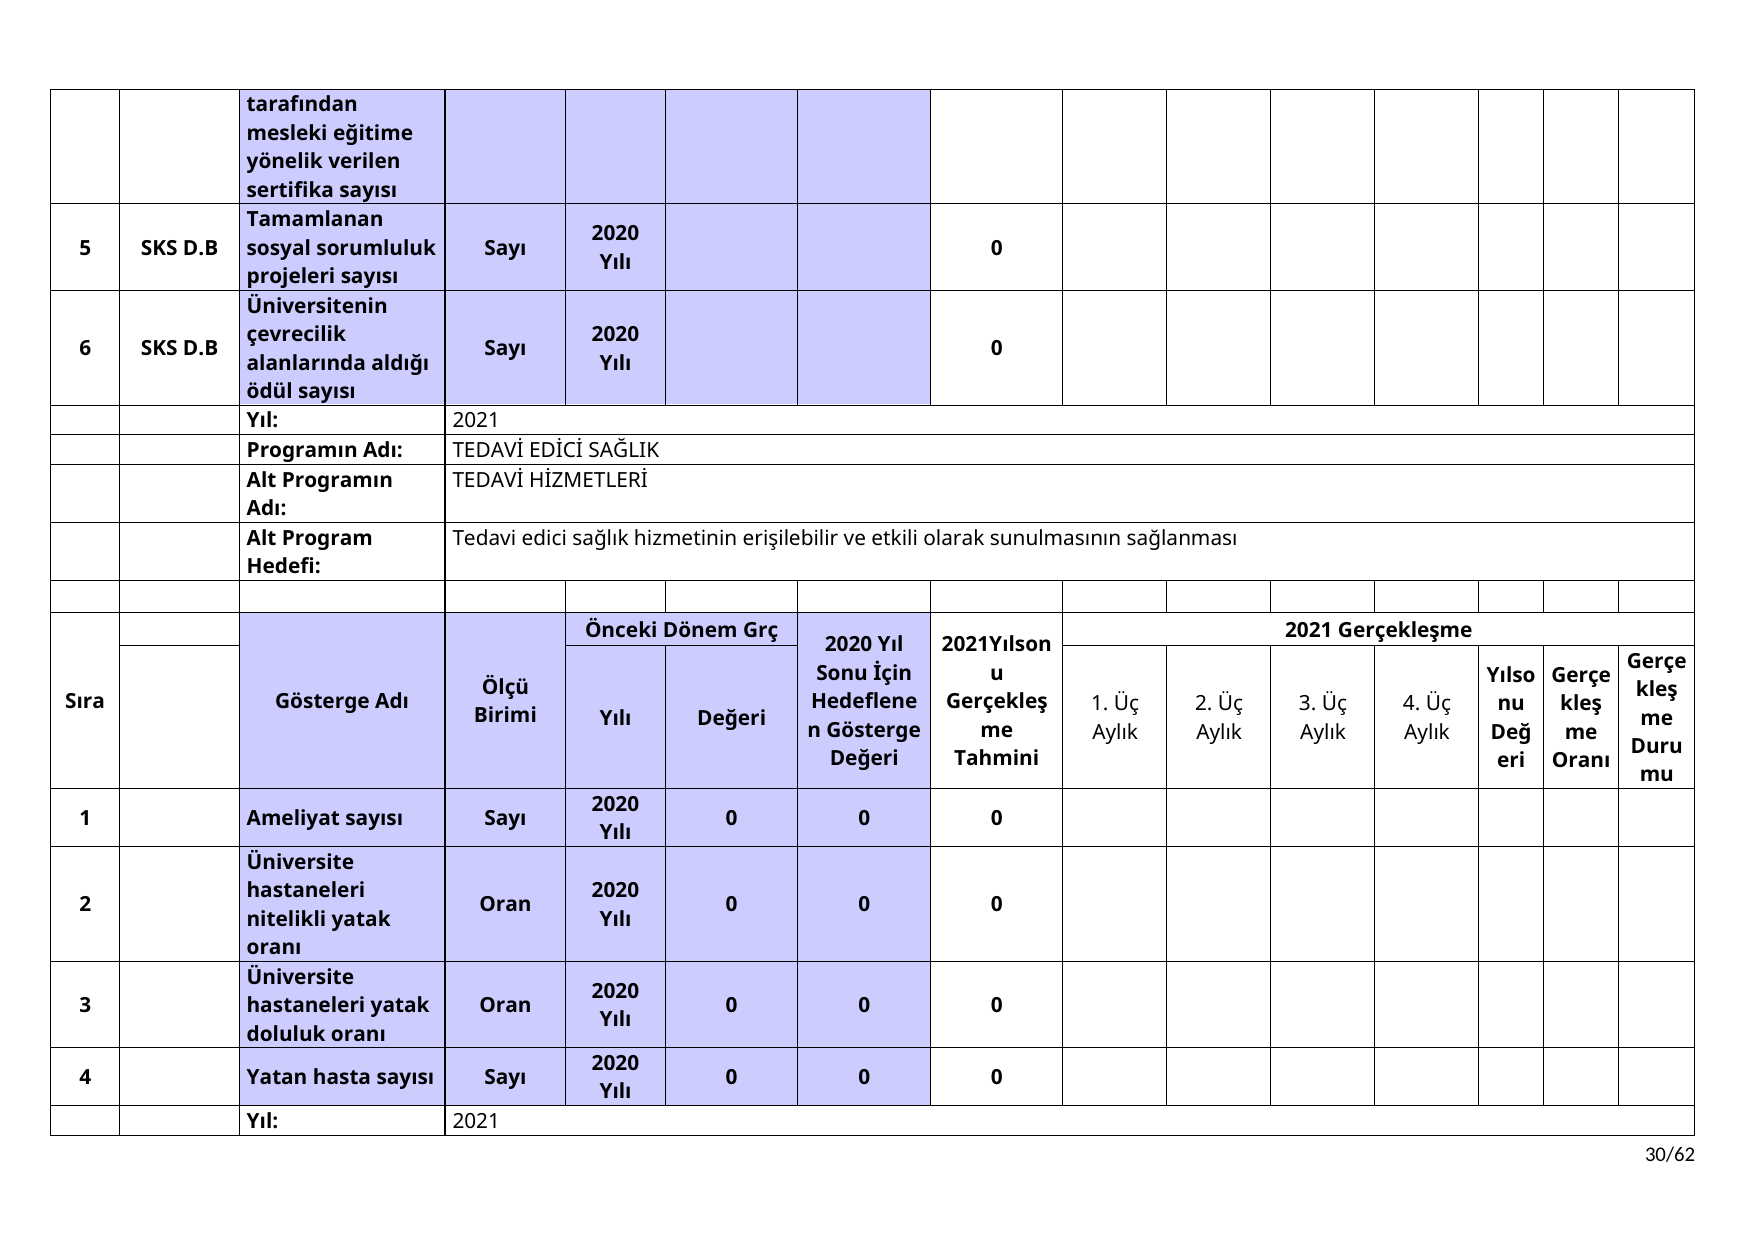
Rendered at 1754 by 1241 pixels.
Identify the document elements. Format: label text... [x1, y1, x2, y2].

table_cell Yatan hasta sayısı [240, 1048, 444, 1105]
table_cell [1063, 962, 1166, 1047]
table_cell Tamamlanan sosyal sorumluluk projeleri sayısı [240, 204, 444, 290]
table_cell 2020 Yılı [566, 204, 665, 290]
table_cell Yıl: [240, 1106, 444, 1135]
table_cell [666, 291, 797, 404]
table_cell [1167, 90, 1270, 203]
table_cell [120, 581, 239, 612]
table_cell Sayı [446, 204, 565, 290]
table_cell SKS D.B [120, 291, 239, 404]
table_cell [1619, 291, 1694, 404]
table_cell [1544, 90, 1618, 203]
table_cell [120, 962, 239, 1047]
table_cell [1619, 962, 1694, 1047]
table_cell [1375, 1048, 1478, 1105]
table_cell [1375, 204, 1478, 290]
table_cell [1479, 581, 1543, 612]
table_cell [1544, 581, 1618, 612]
table_cell [1167, 204, 1270, 290]
table_cell [120, 789, 239, 846]
table_cell Sayı [446, 291, 565, 404]
table_cell 4 [51, 1048, 119, 1105]
table_cell 4. Üç Aylık [1375, 646, 1478, 788]
table_cell [51, 465, 119, 522]
table_cell [120, 847, 239, 961]
table_cell [666, 204, 797, 290]
table_cell 0 [798, 789, 930, 846]
table_cell [120, 1048, 239, 1105]
table_cell 2021 Gerçekleşme [1063, 613, 1694, 645]
table_cell 2020 Yıl Sonu İçin Hedeflenen Gösterge Değeri [798, 613, 930, 788]
table_cell [120, 613, 239, 645]
table_cell [1375, 90, 1478, 203]
table_cell 3 [51, 962, 119, 1047]
table_cell [1271, 581, 1374, 612]
table_cell [446, 581, 565, 612]
table_cell 0 [798, 1048, 930, 1105]
table_cell 6 [51, 291, 119, 404]
table_cell [1619, 90, 1694, 203]
table_cell [1063, 847, 1166, 961]
table_cell [120, 435, 239, 464]
table_cell Sayı [446, 1048, 565, 1105]
table_cell [798, 204, 930, 290]
table_cell [240, 581, 444, 612]
table_cell [1271, 1048, 1374, 1105]
table_cell [666, 90, 797, 203]
table_cell Ameliyat sayısı [240, 789, 444, 846]
table_cell [566, 581, 665, 612]
table_cell [1619, 204, 1694, 290]
table_cell [1375, 581, 1478, 612]
table_cell [120, 1106, 239, 1135]
table_cell 0 [798, 962, 930, 1047]
table_cell [1063, 1048, 1166, 1105]
table_cell 2020 Yılı [566, 847, 665, 961]
table_cell 2 [51, 847, 119, 961]
table_cell Ölçü Birimi [446, 613, 565, 788]
table_cell [1479, 847, 1543, 961]
table_cell [1619, 847, 1694, 961]
table_cell 0 [931, 962, 1062, 1047]
table_cell [51, 90, 119, 203]
table_cell Değeri [666, 646, 797, 788]
table_cell 5 [51, 204, 119, 290]
table_cell Alt Program Hedefi: [240, 523, 444, 580]
table_cell [1375, 291, 1478, 404]
table_cell [446, 90, 565, 203]
table_cell 0 [666, 789, 797, 846]
table_cell [1479, 789, 1543, 846]
table_cell Önceki Dönem Grç [566, 613, 797, 645]
table_cell 2020 Yılı [566, 291, 665, 404]
table_cell [1544, 291, 1618, 404]
table_cell [1063, 204, 1166, 290]
table_cell [51, 523, 119, 580]
table_cell 1 [51, 789, 119, 846]
table_cell [1479, 962, 1543, 1047]
table_cell [1619, 581, 1694, 612]
table_cell tarafından mesleki eğitime yönelik verilen sertifika sayısı [240, 90, 444, 203]
table_cell 2021Yılsonu Gerçekleşme Tahmini [931, 613, 1062, 788]
table_cell [798, 291, 930, 404]
table_cell [120, 523, 239, 580]
table_cell 2021 [446, 1106, 1694, 1135]
table_cell 0 [666, 962, 797, 1047]
table_cell [1271, 204, 1374, 290]
table_cell [1479, 291, 1543, 404]
table_cell [1063, 291, 1166, 404]
table_cell [51, 1106, 119, 1135]
table_cell [51, 581, 119, 612]
table_cell 0 [666, 1048, 797, 1105]
table_cell [120, 90, 239, 203]
table_cell Yıl: [240, 406, 444, 434]
table_cell [1167, 962, 1270, 1047]
table_cell Tedavi edici sağlık hizmetinin erişilebilir ve etkili olarak sunulmasının sağlanması [446, 523, 1694, 580]
table_cell [1167, 1048, 1270, 1105]
table_cell [51, 435, 119, 464]
table_cell Yılsonu Değeri [1479, 646, 1543, 788]
table_cell 0 [931, 291, 1062, 404]
table_cell [1619, 789, 1694, 846]
table_cell [1167, 581, 1270, 612]
table_cell Oran [446, 847, 565, 961]
table_cell Üniversite hastaneleri nitelikli yatak oranı [240, 847, 444, 961]
table_cell [1271, 90, 1374, 203]
table_cell Gerçekleşme Durumu [1619, 646, 1694, 788]
table_cell [1375, 962, 1478, 1047]
table_cell Üniversitenin çevrecilik alanlarında aldığı ödül sayısı [240, 291, 444, 404]
table_cell [1544, 847, 1618, 961]
table_cell [1479, 1048, 1543, 1105]
table_cell [1271, 291, 1374, 404]
table_cell TEDAVİ EDİCİ SAĞLIK [446, 435, 1694, 464]
table_cell 3. Üç Aylık [1271, 646, 1374, 788]
table_cell 1. Üç Aylık [1063, 646, 1166, 788]
table_cell 0 [931, 204, 1062, 290]
table_cell [1479, 204, 1543, 290]
table_cell [1619, 1048, 1694, 1105]
table_cell Oran [446, 962, 565, 1047]
table_cell [1167, 847, 1270, 961]
table_cell [931, 90, 1062, 203]
table_cell [1063, 581, 1166, 612]
table_cell [1544, 1048, 1618, 1105]
table_cell [931, 581, 1062, 612]
table_cell [566, 90, 665, 203]
table_cell Programın Adı: [240, 435, 444, 464]
table_cell Alt Programın Adı: [240, 465, 444, 522]
table_cell 2020 Yılı [566, 962, 665, 1047]
table_cell [1271, 847, 1374, 961]
table_cell SKS D.B [120, 204, 239, 290]
table_cell TEDAVİ HİZMETLERİ [446, 465, 1694, 522]
table_cell [120, 406, 239, 434]
table_cell Sayı [446, 789, 565, 846]
table_cell [1271, 789, 1374, 846]
table_cell [1271, 962, 1374, 1047]
table_cell [666, 581, 797, 612]
table_cell Üniversite hastaneleri yatak doluluk oranı [240, 962, 444, 1047]
table_cell Yılı [566, 646, 665, 788]
table_cell [1544, 204, 1618, 290]
table_cell [120, 465, 239, 522]
table_cell [1544, 789, 1618, 846]
table_cell 0 [666, 847, 797, 961]
table_cell Gerçekleşme Oranı [1544, 646, 1618, 788]
table_cell [798, 581, 930, 612]
table_cell 0 [931, 847, 1062, 961]
table_cell 0 [931, 789, 1062, 846]
table_cell [1063, 90, 1166, 203]
table_cell [1167, 291, 1270, 404]
table_cell [1167, 789, 1270, 846]
table_cell [120, 646, 239, 788]
table_cell Sıra [51, 613, 119, 788]
table_cell [798, 90, 930, 203]
table_cell Gösterge Adı [240, 613, 444, 788]
table_cell 2020 Yılı [566, 1048, 665, 1105]
table_cell [51, 406, 119, 434]
table_cell [1544, 962, 1618, 1047]
table_cell 0 [931, 1048, 1062, 1105]
table_cell [1479, 90, 1543, 203]
table_cell [1375, 789, 1478, 846]
table_cell 2021 [446, 406, 1694, 434]
table_cell [1063, 789, 1166, 846]
table_cell 2. Üç Aylık [1167, 646, 1270, 788]
table_cell 0 [798, 847, 930, 961]
table_cell 2020 Yılı [566, 789, 665, 846]
table_cell [1375, 847, 1478, 961]
